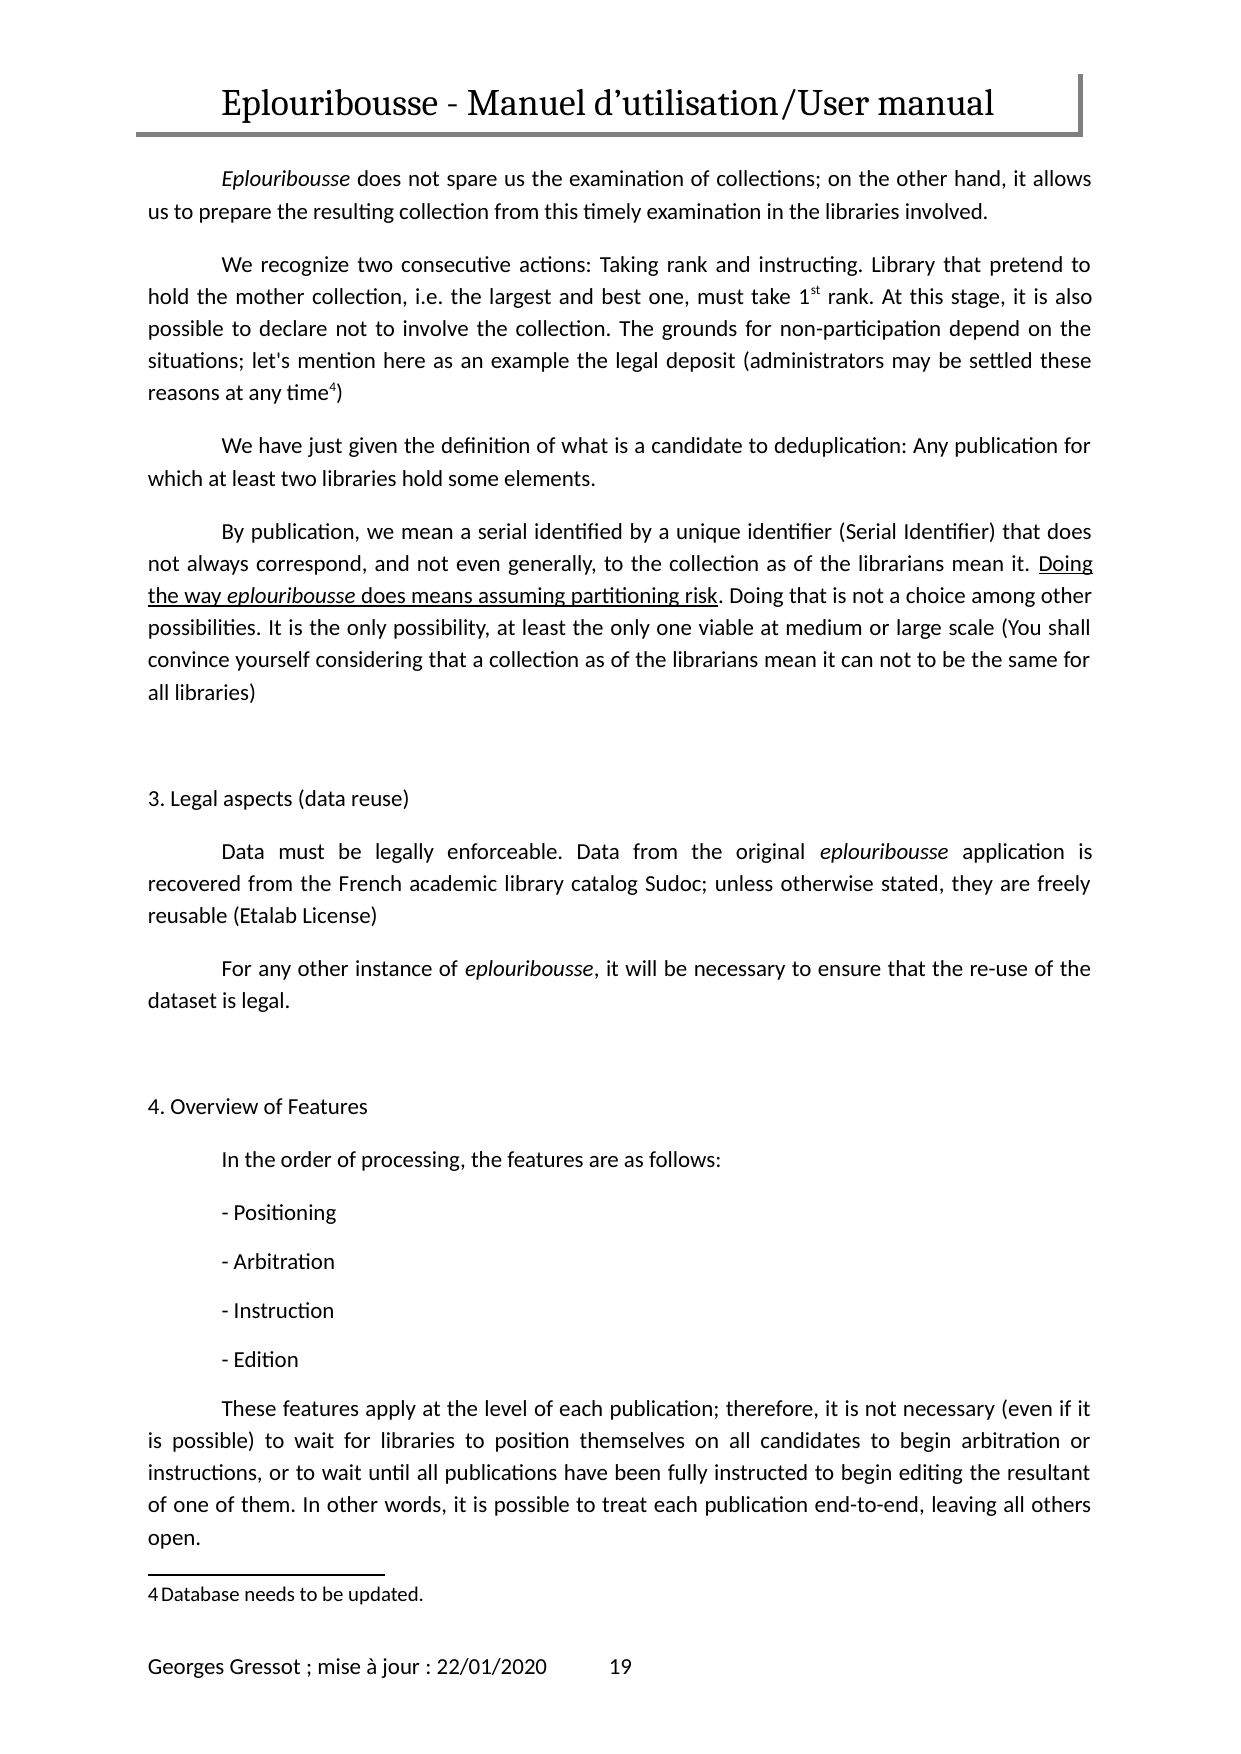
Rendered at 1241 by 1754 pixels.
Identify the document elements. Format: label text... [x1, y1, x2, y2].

text - Instruction [148, 1296, 1093, 1324]
text Eplouribousse does not spare us the examination of collections; on the other hand, it allows us to prepare the resulting collection from this timely examination in the libraries involved. [148, 164, 1093, 225]
text In the order of processing, the features are as follows: [148, 1145, 1093, 1173]
text For any other instance of eplouribousse, it will be necessary to ensure that the re-use of the dataset is legal. [148, 954, 1093, 1014]
text Data must be legally enforceable. Data from the original eplouribousse application is recovered from the French academic library catalog Sudoc; unless otherwise stated, they are freely reusable (Etalab License) [148, 837, 1093, 929]
text Database needs to be updated. [148, 1581, 1093, 1606]
text 4. Overview of Features [148, 1092, 1093, 1120]
text 3. Legal aspects (data reuse) [148, 784, 1093, 812]
text - Positioning [148, 1198, 1093, 1226]
text We have just given the definition of what is a candidate to deduplication: Any publication for which at least two libraries hold some elements. [148, 432, 1093, 492]
text By publication, we mean a serial identified by a unique identifier (Serial Identifier) that does not always correspond, and not even generally, to the collection as of the librarians mean it. Doing the way eplouribousse does means assuming partitioning risk. Doing that is not a choice among other possibilities. It is the only possibility, at least the only one viable at medium or large scale (You shall convince yourself considering that a collection as of the librarians mean it can not to be the same for all libraries) [148, 517, 1093, 706]
text - Arbitration [148, 1247, 1093, 1275]
text - Edition [148, 1345, 1093, 1373]
text These features apply at the level of each publication; therefore, it is not necessary (even if it is possible) to wait for libraries to position themselves on all candidates to begin arbitration or instructions, or to wait until all publications have been fully instructed to begin editing the resultant of one of them. In other words, it is possible to treat each publication end-to-end, leaving all others open. [148, 1394, 1093, 1551]
text We recognize two consecutive actions: Taking rank and instructing. Library that pretend to hold the mother collection, i.e. the largest and best one, must take 1st rank. At this stage, it is also possible to declare not to involve the collection. The grounds for non-participation depend on the situations; let's mention here as an example the legal deposit (administrators may be settled these reasons at any time) [148, 250, 1093, 407]
